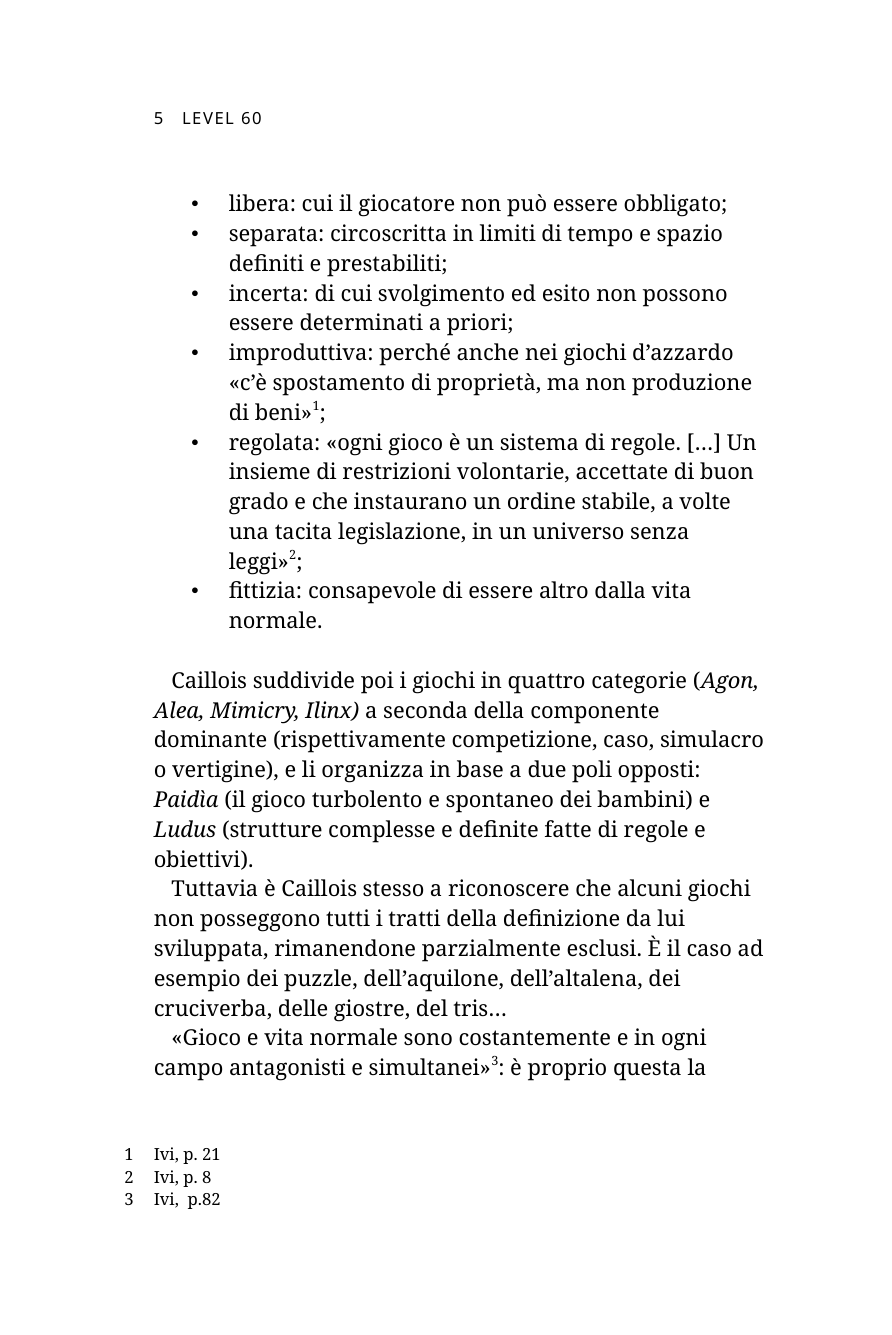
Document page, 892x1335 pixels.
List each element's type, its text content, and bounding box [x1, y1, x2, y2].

text Ivi, p.82 [124, 1188, 768, 1211]
list fittizia: consapevole di essere altro dalla vita normale. [191, 576, 768, 635]
list Ivi, p. 8 [124, 1165, 768, 1188]
list libera: cui il giocatore non può essere obbligato; [191, 188, 768, 218]
list improduttiva: perché anche nei giochi d’azzardo «c’è spostamento di proprietà, ma non produzione di beni»; [191, 337, 768, 427]
list regolata: «ogni gioco è un sistema di regole. […] Un insieme di restrizioni volontarie, accettate di buon grado e che instaurano un ordine stabile, a volte una tacita legislazione, in un universo senza leggi»; [191, 427, 768, 576]
list separata: circoscritta in limiti di tempo e spazio definiti e prestabiliti; [191, 218, 768, 278]
list Ivi, p. 21 [124, 1142, 768, 1165]
text Caillois suddivide poi i giochi in quattro categorie (Agon, Alea, Mimicry, Ilinx) a seconda della componente dominante (rispettivamente competizione, caso, simulacro o vertigine), e li organizza in base a due poli opposti: Paidìa (il gioco turbolento e spontaneo dei bambini) e Ludus (strutture complesse e definite fatte di regole e obiettivi). [153, 665, 768, 873]
text Tuttavia è Caillois stesso a riconoscere che alcuni giochi non posseggono tutti i tratti della definizione da lui sviluppata, rimanendone parzialmente esclusi. È il caso ad esempio dei puzzle, dell’aquilone, dell’altalena, dei cruciverba, delle giostre, del tris… [153, 873, 768, 1022]
list incerta: di cui svolgimento ed esito non possono essere determinati a priori; [191, 278, 768, 337]
text «Gioco e vita normale sono costantemente e in ogni campo antagonisti e simultanei»: è proprio questa la [153, 1022, 768, 1082]
